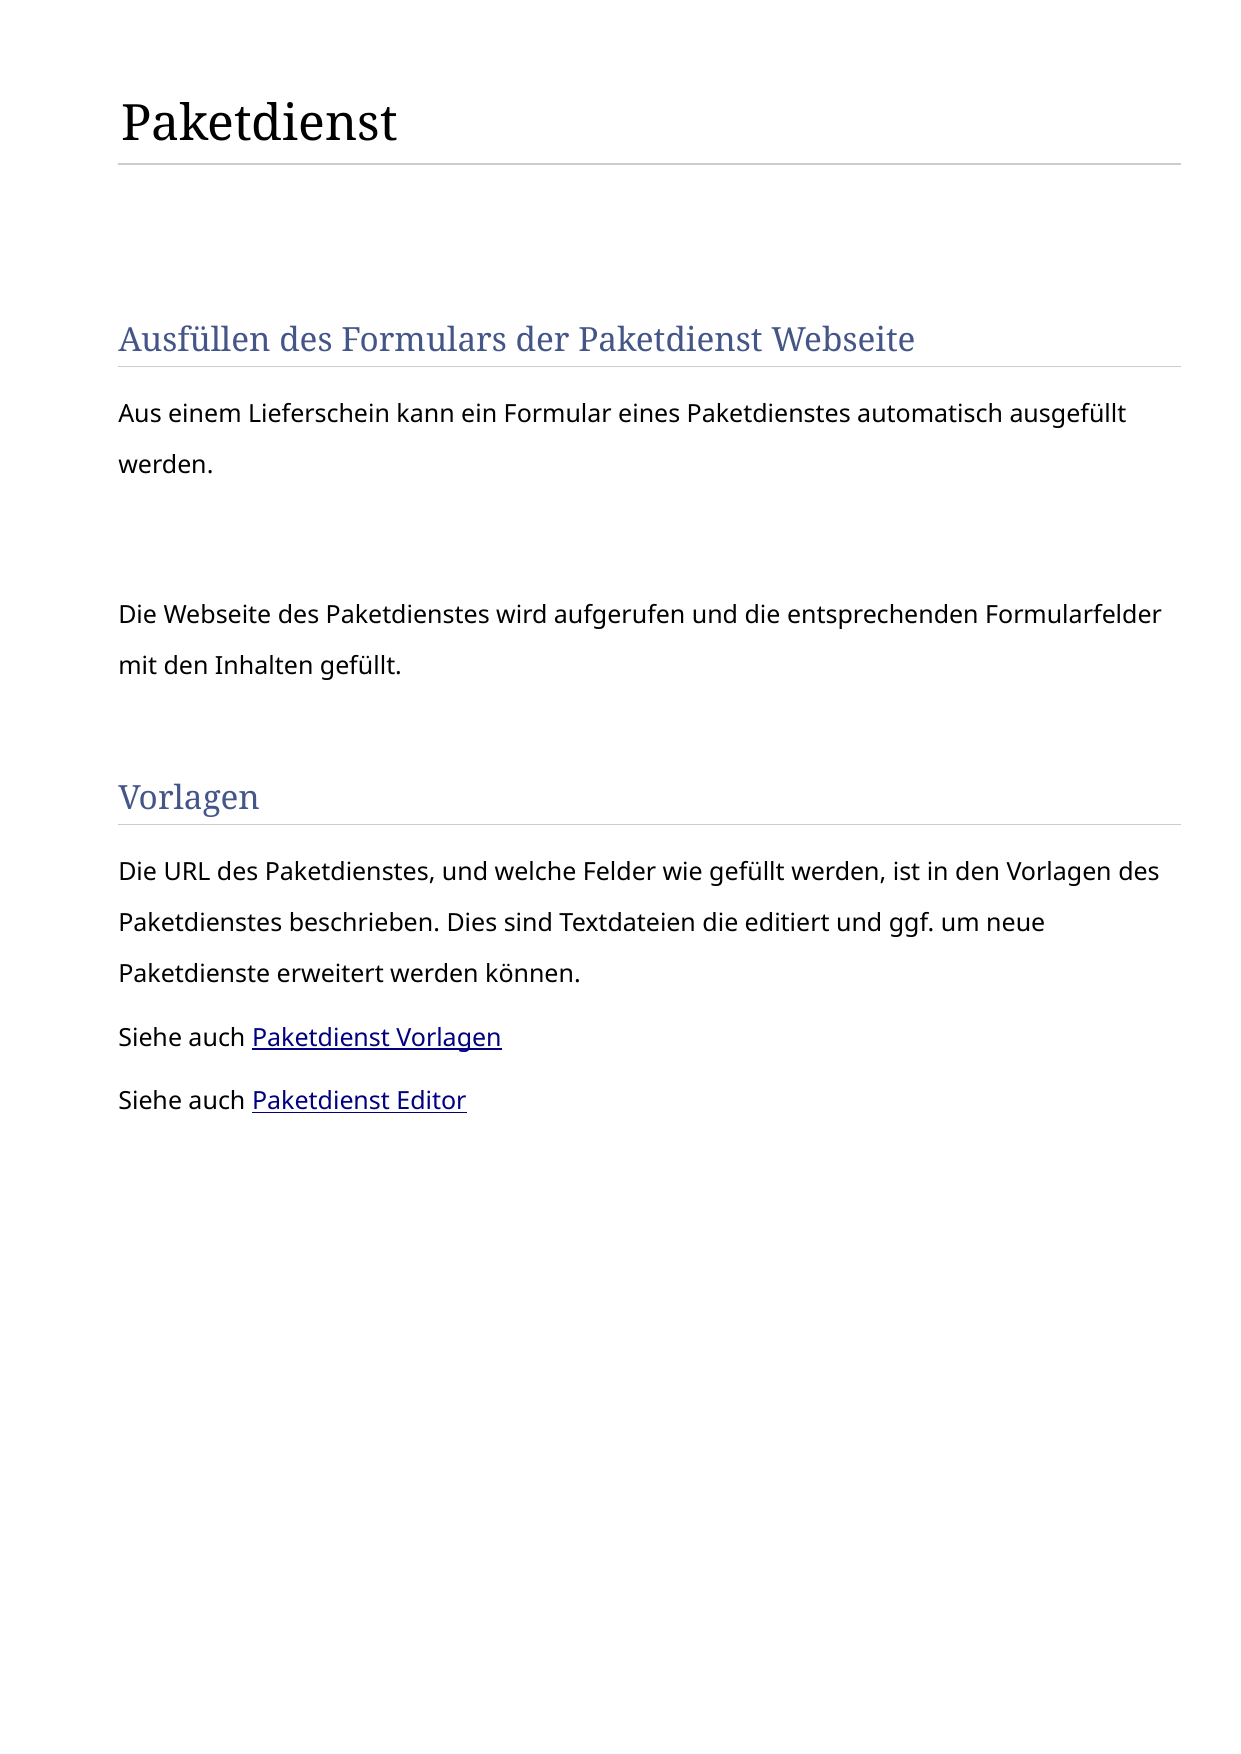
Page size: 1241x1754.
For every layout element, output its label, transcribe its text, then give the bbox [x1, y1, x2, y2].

text Aus einem Lieferschein kann ein Formular eines Paketdienstes automatisch ausgefüllt werden. [118, 395, 1181, 481]
text Siehe auch Paketdienst Editor [118, 1083, 1181, 1117]
text Die Webseite des Paketdienstes wird aufgerufen und die entsprechenden Formularfelder mit den Inhalten gefüllt. [118, 597, 1181, 682]
text Siehe auch Paketdienst Vorlagen [118, 1019, 1181, 1053]
subtitle Paketdienst [118, 84, 1181, 163]
subtitle Vorlagen [118, 774, 1181, 824]
subtitle Ausfüllen des Formulars der Paketdienst Webseite [118, 316, 1181, 366]
text Die URL des Paketdienstes, und welche Felder wie gefüllt werden, ist in den Vorlagen des Paketdienstes beschrieben. Dies sind Textdateien die editiert und ggf. um neue Paketdienste erweitert werden können. [118, 853, 1181, 990]
